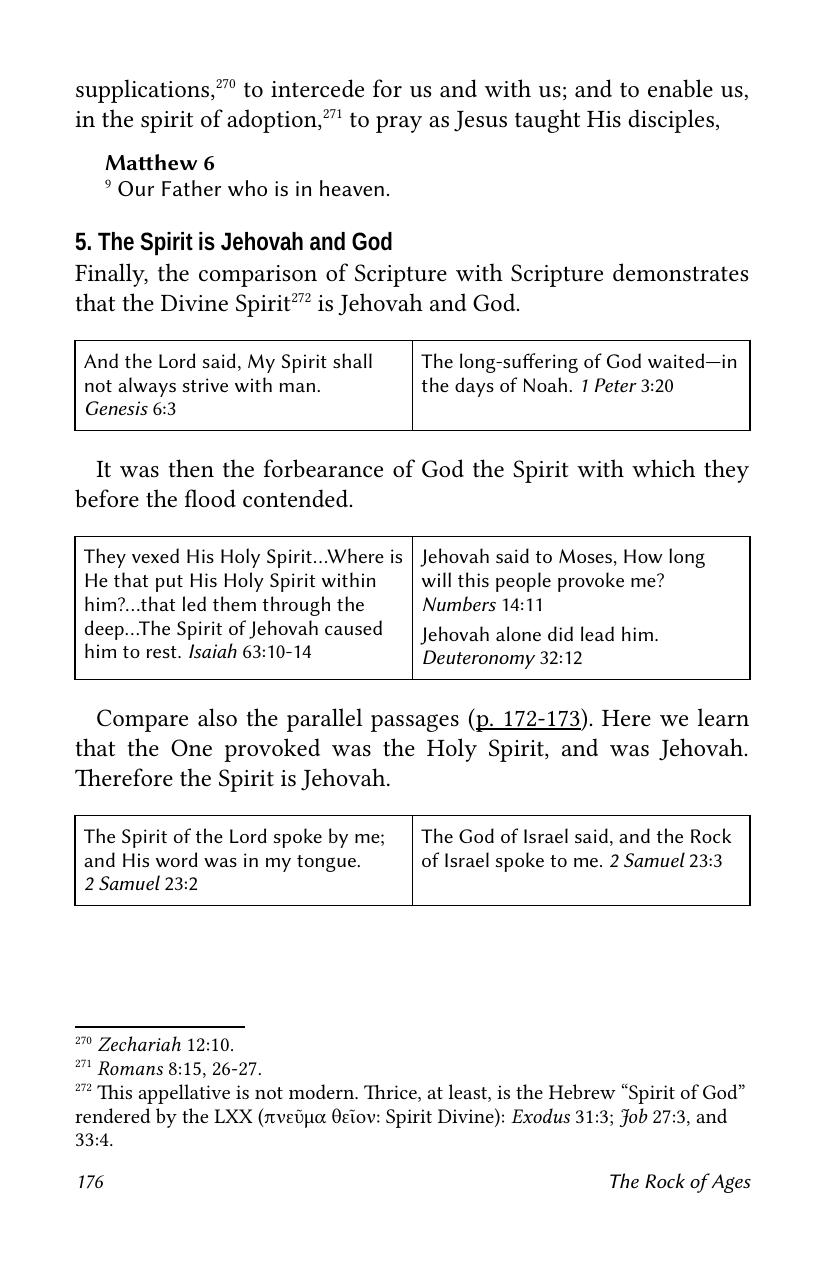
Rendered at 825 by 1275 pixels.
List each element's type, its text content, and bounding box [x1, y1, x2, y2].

table_header And the Lord said, My Spirit shall not always strive with man. Genesis 6:3 [76, 341, 412, 429]
subtitle 5. The Spirit is Jehovah and God [75, 227, 750, 256]
table_header The long-suffering of God waited—in the days of Noah. 1 Peter 3:20 [413, 341, 749, 429]
table_header They vexed His Holy Spirit...Where is He that put His Holy Spirit within him?...that led them through the deep...The Spirit of Jehovah caused him to rest. Isaiah 63:10-14 [76, 537, 412, 679]
text Matthew 6 [105, 150, 750, 176]
text Finally, the comparison of Scripture with Scripture demonstrates that the Divine Spirit is Jehovah and God. [75, 259, 750, 317]
table_header The Spirit of the Lord spoke by me; and His word was in my tongue. 2 Samuel 23:2 [76, 816, 412, 904]
text supplications, to intercede for us and with us; and to enable us, in the spirit of adoption, to pray as Jesus taught His disciples, [75, 75, 750, 133]
text Zechariah 12:10. [75, 1033, 750, 1057]
text Romans 8:15, 26-27. [75, 1057, 750, 1081]
table_header The God of Israel said, and the Rock of Israel spoke to me. 2 Samuel 23:3 [413, 816, 749, 904]
text Compare also the parallel passages (p. 172-173). Here we learn that the One provoked was the Holy Spirit, and was Jehovah. Therefore the Spirit is Jehovah. [75, 704, 750, 792]
text It was then the forbearance of God the Spirit with which they before the flood contended. [75, 455, 750, 513]
table_header Jehovah said to Moses, How long will this people provoke me? Numbers 14:11 Jehovah alone did lead him. Deuteronomy 32:12 [413, 537, 749, 679]
text This appellative is not modern. Thrice, at least, is the Hebrew “Spirit of God” rendered by the LXX (πνεῦμα θεῖον: Spirit Divine): Exodus 31:3; Job 27:3, and 33:4. [75, 1081, 750, 1152]
text 9 Our Father who is in heaven. [105, 176, 720, 202]
